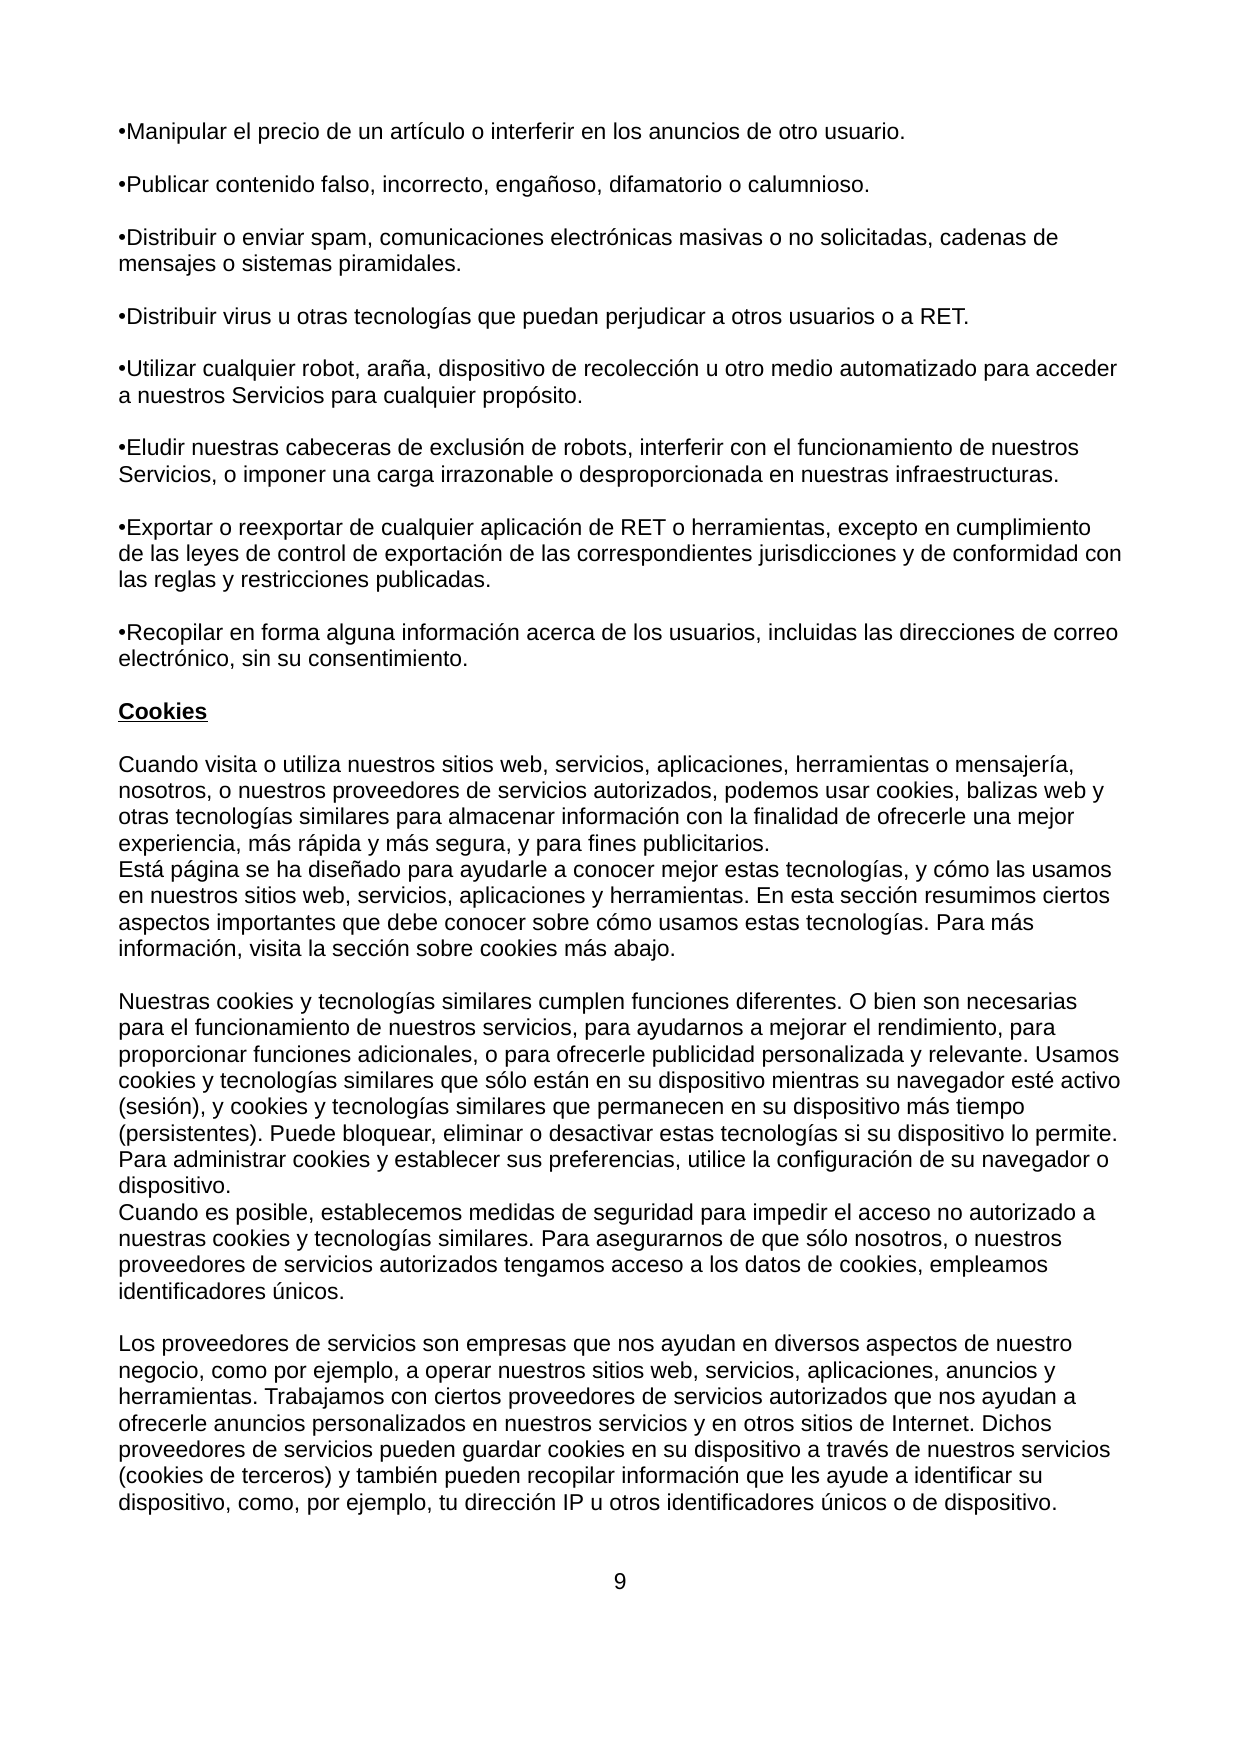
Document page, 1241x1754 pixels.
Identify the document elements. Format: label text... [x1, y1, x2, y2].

list Publicar contenido falso, incorrecto, engañoso, difamatorio o calumnioso. [118, 171, 1122, 197]
list Distribuir o enviar spam, comunicaciones electrónicas masivas o no solicitadas, cadenas de mensajes o sistemas piramidales. [118, 223, 1122, 276]
text Los proveedores de servicios son empresas que nos ayudan en diversos aspectos de nuestro negocio, como por ejemplo, a operar nuestros sitios web, servicios, aplicaciones, anuncios y herramientas. Trabajamos con ciertos proveedores de servicios autorizados que nos ayudan a ofrecerle anuncios personalizados en nuestros servicios y en otros sitios de Internet. Dichos proveedores de servicios pueden guardar cookies en su dispositivo a través de nuestros servicios (cookies de terceros) y también pueden recopilar información que les ayude a identificar su dispositivo, como, por ejemplo, tu dirección IP u otros identificadores únicos o de dispositivo. [118, 1330, 1122, 1515]
list Eludir nuestras cabeceras de exclusión de robots, interferir con el funcionamiento de nuestros Servicios, o imponer una carga irrazonable o desproporcionada en nuestras infraestructuras. [118, 434, 1122, 487]
text Cuando es posible, establecemos medidas de seguridad para impedir el acceso no autorizado a nuestras cookies y tecnologías similares. Para asegurarnos de que sólo nosotros, o nuestros proveedores de servicios autorizados tengamos acceso a los datos de cookies, empleamos identificadores únicos. [118, 1199, 1122, 1304]
list Distribuir virus u otras tecnologías que puedan perjudicar a otros usuarios o a RET. [118, 303, 1122, 329]
text 12 [118, 1568, 1122, 1594]
list Manipular el precio de un artículo o interferir en los anuncios de otro usuario. [118, 118, 1122, 144]
text Está página se ha diseñado para ayudarle a conocer mejor estas tecnologías, y cómo las usamos en nuestros sitios web, servicios, aplicaciones y herramientas. En esta sección resumimos ciertos aspectos importantes que debe conocer sobre cómo usamos estas tecnologías. Para más información, visita la sección sobre cookies más abajo. [118, 856, 1122, 961]
text Nuestras cookies y tecnologías similares cumplen funciones diferentes. O bien son necesarias para el funcionamiento de nuestros servicios, para ayudarnos a mejorar el rendimiento, para proporcionar funciones adicionales, o para ofrecerle publicidad personalizada y relevante. Usamos cookies y tecnologías similares que sólo están en su dispositivo mientras su navegador esté activo (sesión), y cookies y tecnologías similares que permanecen en su dispositivo más tiempo (persistentes). Puede bloquear, eliminar o desactivar estas tecnologías si su dispositivo lo permite. Para administrar cookies y establecer sus preferencias, utilice la configuración de su navegador o dispositivo. [118, 988, 1122, 1199]
list Utilizar cualquier robot, araña, dispositivo de recolección u otro medio automatizado para acceder a nuestros Servicios para cualquier propósito. [118, 355, 1122, 408]
text Cookies [118, 698, 1122, 724]
list Exportar o reexportar de cualquier aplicación de RET o herramientas, excepto en cumplimiento de las leyes de control de exportación de las correspondientes jurisdicciones y de conformidad con las reglas y restricciones publicadas. [118, 513, 1122, 592]
text Cuando visita o utiliza nuestros sitios web, servicios, aplicaciones, herramientas o mensajería, nosotros, o nuestros proveedores de servicios autorizados, podemos usar cookies, balizas web y otras tecnologías similares para almacenar información con la finalidad de ofrecerle una mejor experiencia, más rápida y más segura, y para fines publicitarios. [118, 751, 1122, 856]
list Recopilar en forma alguna información acerca de los usuarios, incluidas las direcciones de correo electrónico, sin su consentimiento. [118, 619, 1122, 672]
